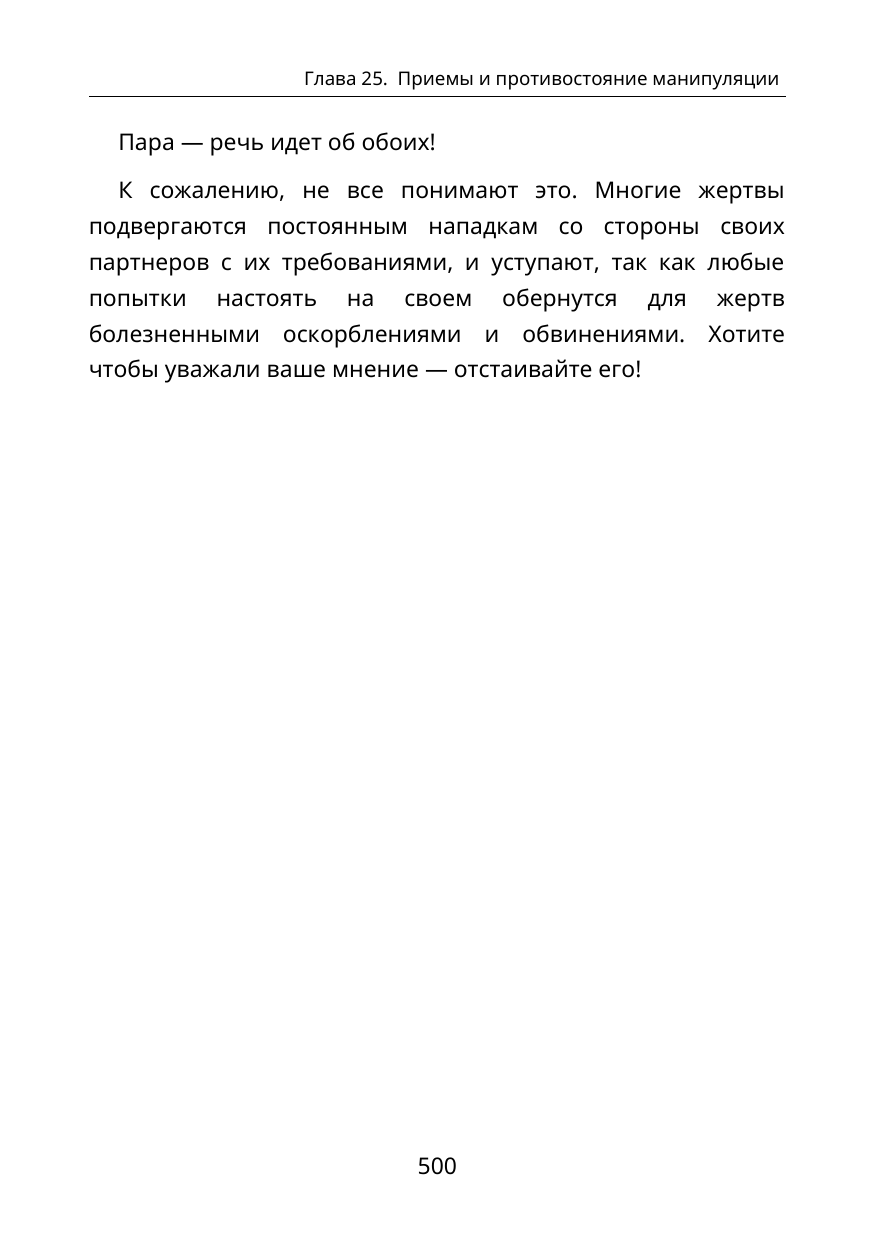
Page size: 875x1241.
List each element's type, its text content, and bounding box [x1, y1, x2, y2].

text К сожалению, не все понимают это. Многие жертвы подвергаются постоянным нападкам со стороны своих партнеров с их требованиями, и уступают, так как любые попытки настоять на своем обернутся для жертв болезненными оскорблениями и обвинениями. Хотите чтобы уважали ваше мнение — отстаивайте его! [88, 174, 786, 385]
text Пара — речь идет об обоих! [88, 126, 786, 157]
